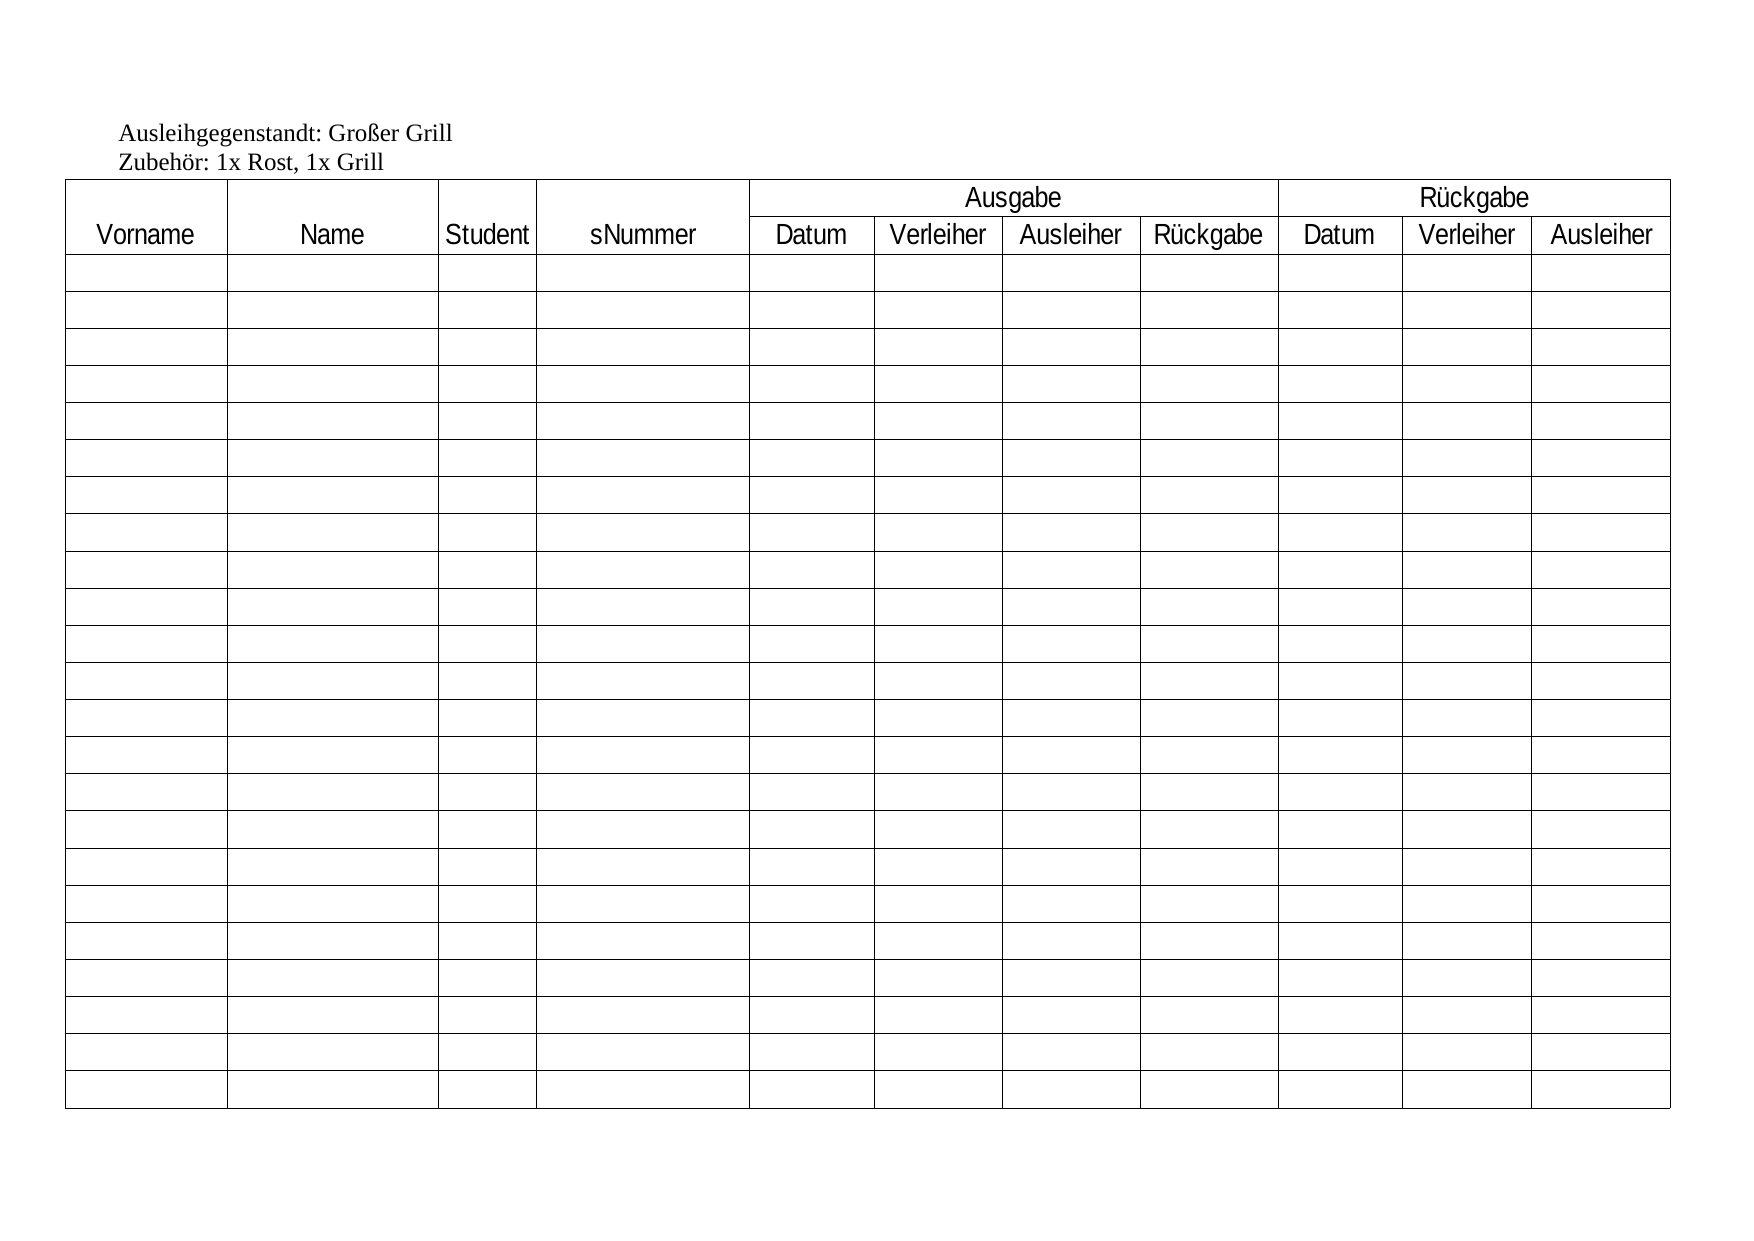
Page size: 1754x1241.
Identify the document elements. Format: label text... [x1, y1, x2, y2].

text Ausleihgegenstandt: Großer Grill [118, 118, 1636, 147]
text Zubehör: 1x Rost, 1x Grill [118, 147, 1636, 176]
